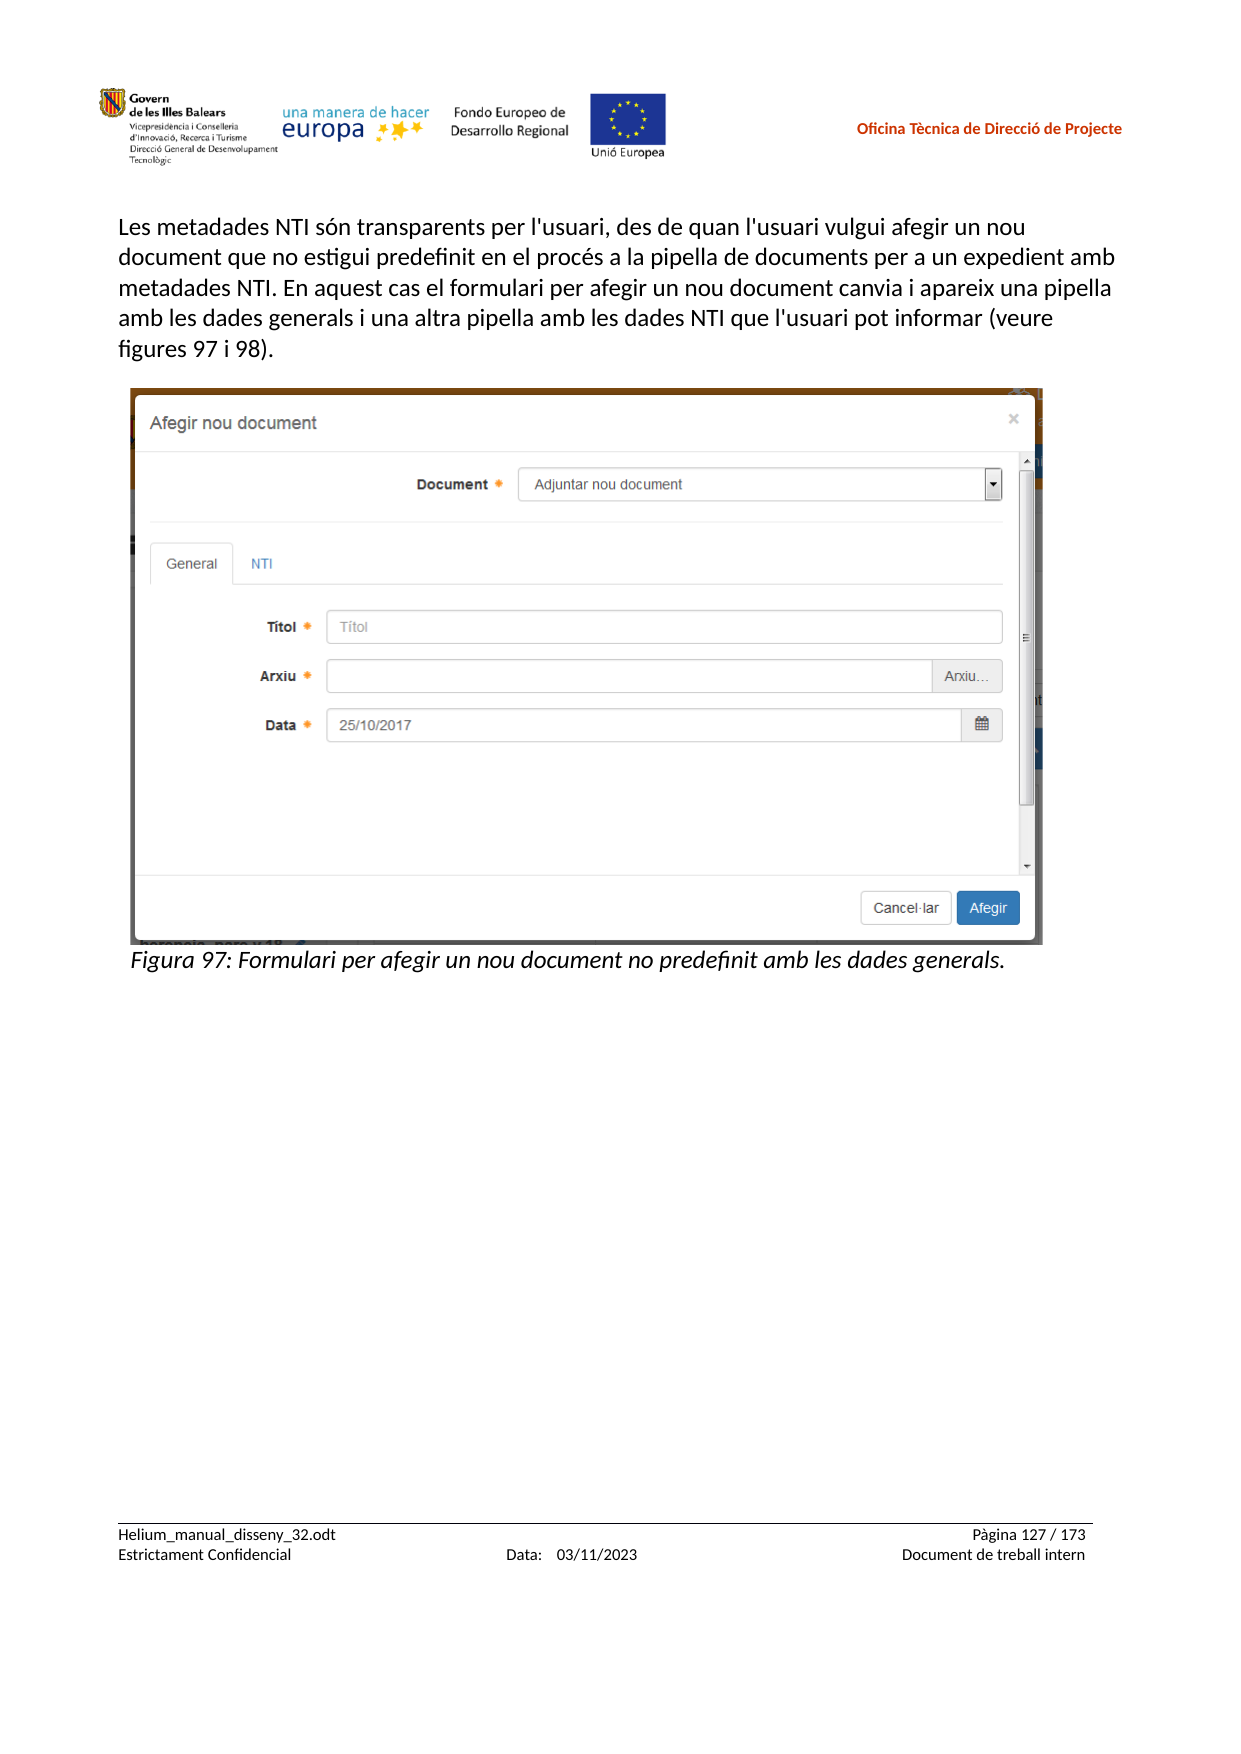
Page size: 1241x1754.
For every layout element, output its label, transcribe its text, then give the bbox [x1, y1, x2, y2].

picture [99, 87, 668, 166]
text Les metadades NTI són transparents per l'usuari, des de quan l'usuari vulgui afegir un nou document que no estigui predefinit en el procés a la pipella de documents per a un expedient amb metadades NTI. En aquest cas el formulari per afegir un nou document canvia i apareix una pipella amb les dades generals i una altra pipella amb les dades NTI que l'usuari pot informar (veure figures 97 i 98). [118, 211, 1122, 363]
picture [130, 388, 1043, 945]
text Figura 97: Formulari per afegir un nou document no predefinit amb les dades generals. [130, 945, 1043, 975]
